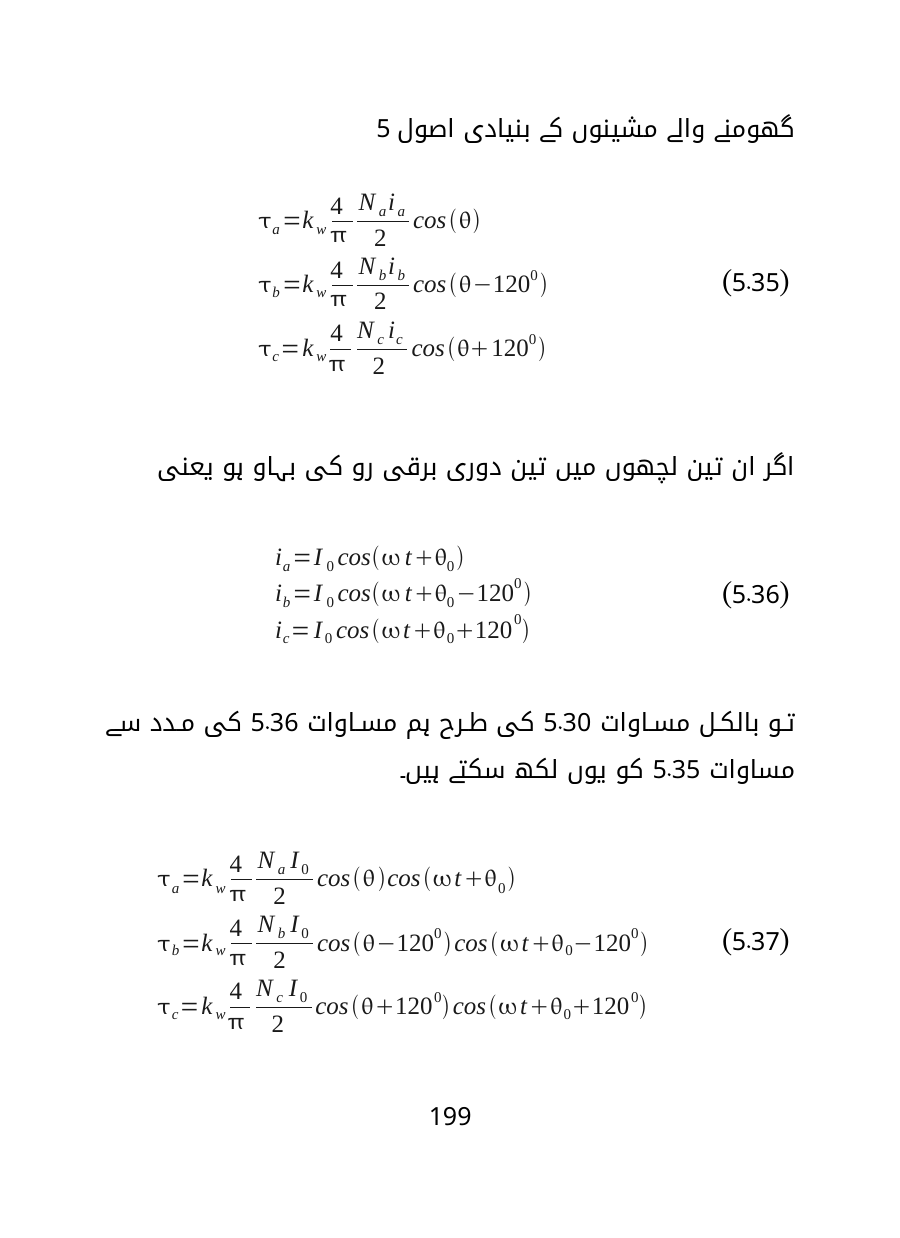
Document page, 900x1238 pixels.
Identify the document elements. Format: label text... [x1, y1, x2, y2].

table_header [105, 538, 692, 665]
text تو بالکل مساوات 5.30 کی طرح ہم مساوات 5.36 کی مدد سے مساوات 5.35 کو یوں لکھ سکتے ہیں۔ [105, 699, 795, 794]
text اگر ان تین لچھوں میں تین دوری برقی رو کی بہاو ہو یعنی [105, 443, 795, 491]
table_header (5.36) [693, 538, 795, 665]
table_header [105, 841, 692, 1055]
table_header [105, 183, 692, 397]
table_header (5.37) [693, 841, 795, 1055]
table_header (5.35) [693, 183, 795, 397]
